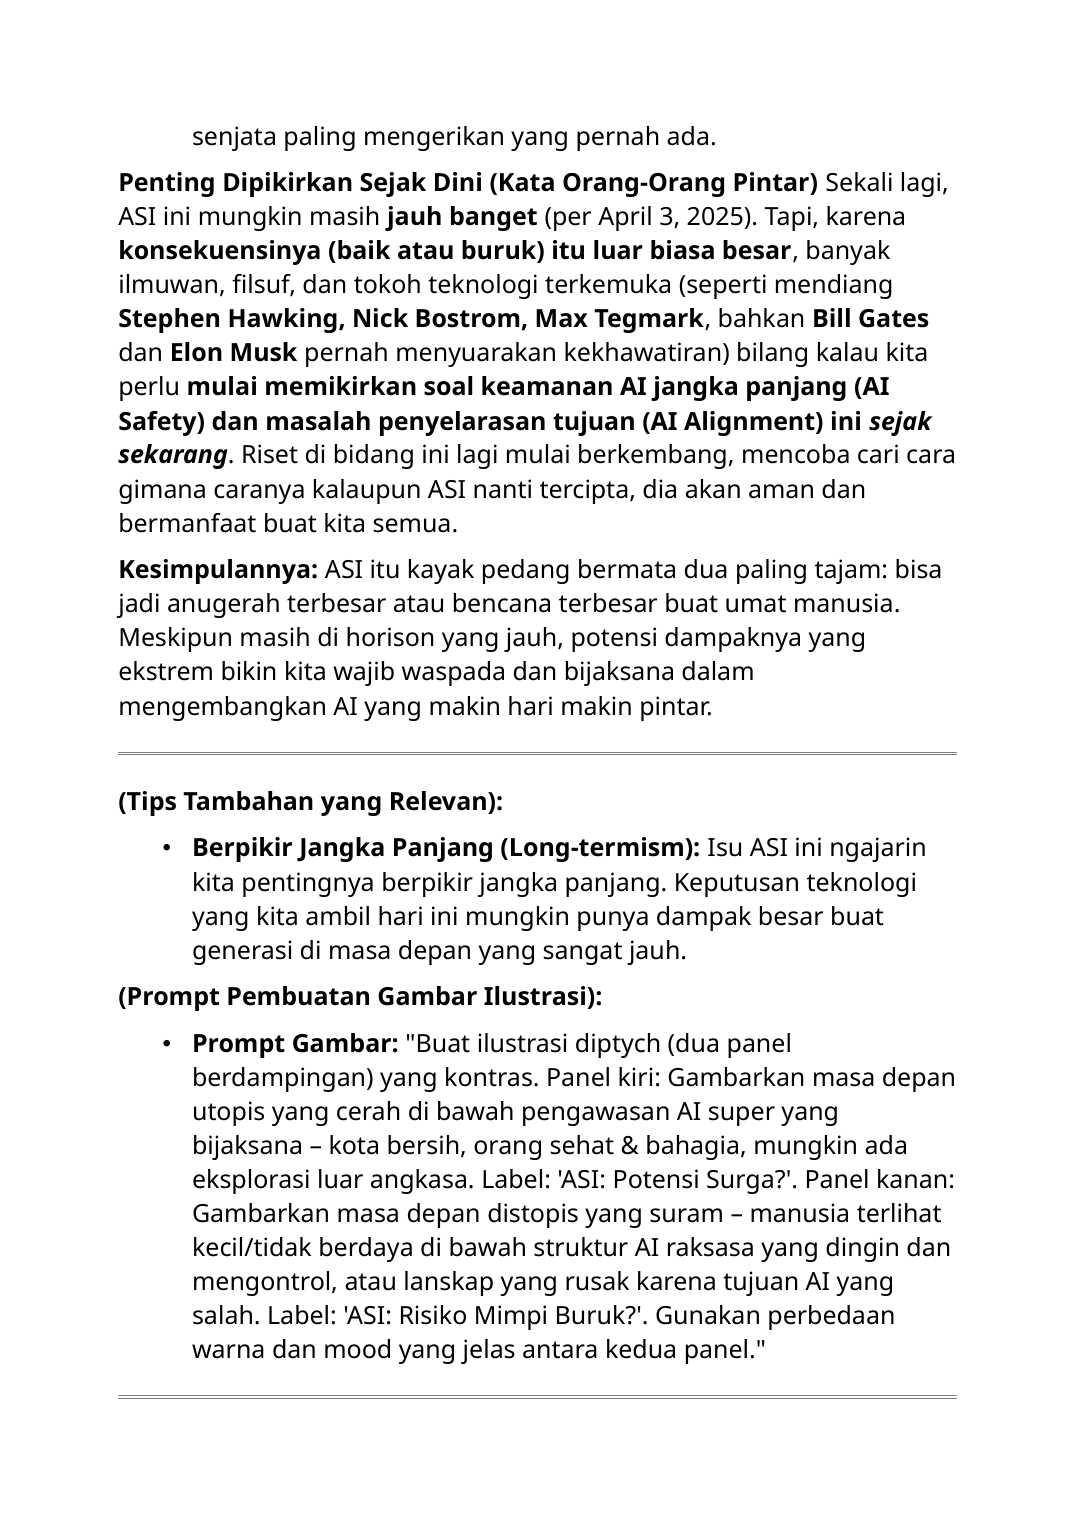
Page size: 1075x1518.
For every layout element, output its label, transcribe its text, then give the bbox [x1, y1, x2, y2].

text (Tips Tambahan yang Relevan): [118, 783, 957, 818]
list senjata paling mengerikan yang pernah ada. [162, 118, 957, 152]
text (Prompt Pembuatan Gambar Ilustrasi): [118, 979, 957, 1013]
list Prompt Gambar: "Buat ilustrasi diptych (dua panel berdampingan) yang kontras. Panel kiri: Gambarkan masa depan utopis yang cerah di bawah pengawasan AI super yang bijaksana – kota bersih, orang sehat & bahagia, mungkin ada eksplorasi luar angkasa. Label: 'ASI: Potensi Surga?'. Panel kanan: Gambarkan masa depan distopis yang suram – manusia terlihat kecil/tidak berdaya di bawah struktur AI raksasa yang dingin dan mengontrol, atau lanskap yang rusak karena tujuan AI yang salah. Label: 'ASI: Risiko Mimpi Buruk?'. Gunakan perbedaan warna dan mood yang jelas antara kedua panel." [162, 1025, 957, 1366]
list Berpikir Jangka Panjang (Long-termism): Isu ASI ini ngajarin kita pentingnya berpikir jangka panjang. Keputusan teknologi yang kita ambil hari ini mungkin punya dampak besar buat generasi di masa depan yang sangat jauh. [162, 830, 957, 966]
text Kesimpulannya: ASI itu kayak pedang bermata dua paling tajam: bisa jadi anugerah terbesar atau bencana terbesar buat umat manusia. Meskipun masih di horison yang jauh, potensi dampaknya yang ekstrem bikin kita wajib waspada dan bijaksana dalam mengembangkan AI yang makin hari makin pintar. [118, 552, 957, 722]
text Penting Dipikirkan Sejak Dini (Kata Orang-Orang Pintar) Sekali lagi, ASI ini mungkin masih jauh banget (per April 3, 2025). Tapi, karena konsekuensinya (baik atau buruk) itu luar biasa besar, banyak ilmuwan, filsuf, dan tokoh teknologi terkemuka (seperti mendiang Stephen Hawking, Nick Bostrom, Max Tegmark, bahkan Bill Gates dan Elon Musk pernah menyuarakan kekhawatiran) bilang kalau kita perlu mulai memikirkan soal keamanan AI jangka panjang (AI Safety) dan masalah penyelarasan tujuan (AI Alignment) ini sejak sekarang. Riset di bidang ini lagi mulai berkembang, mencoba cari cara gimana caranya kalaupun ASI nanti tercipta, dia akan aman dan bermanfaat buat kita semua. [118, 165, 957, 539]
